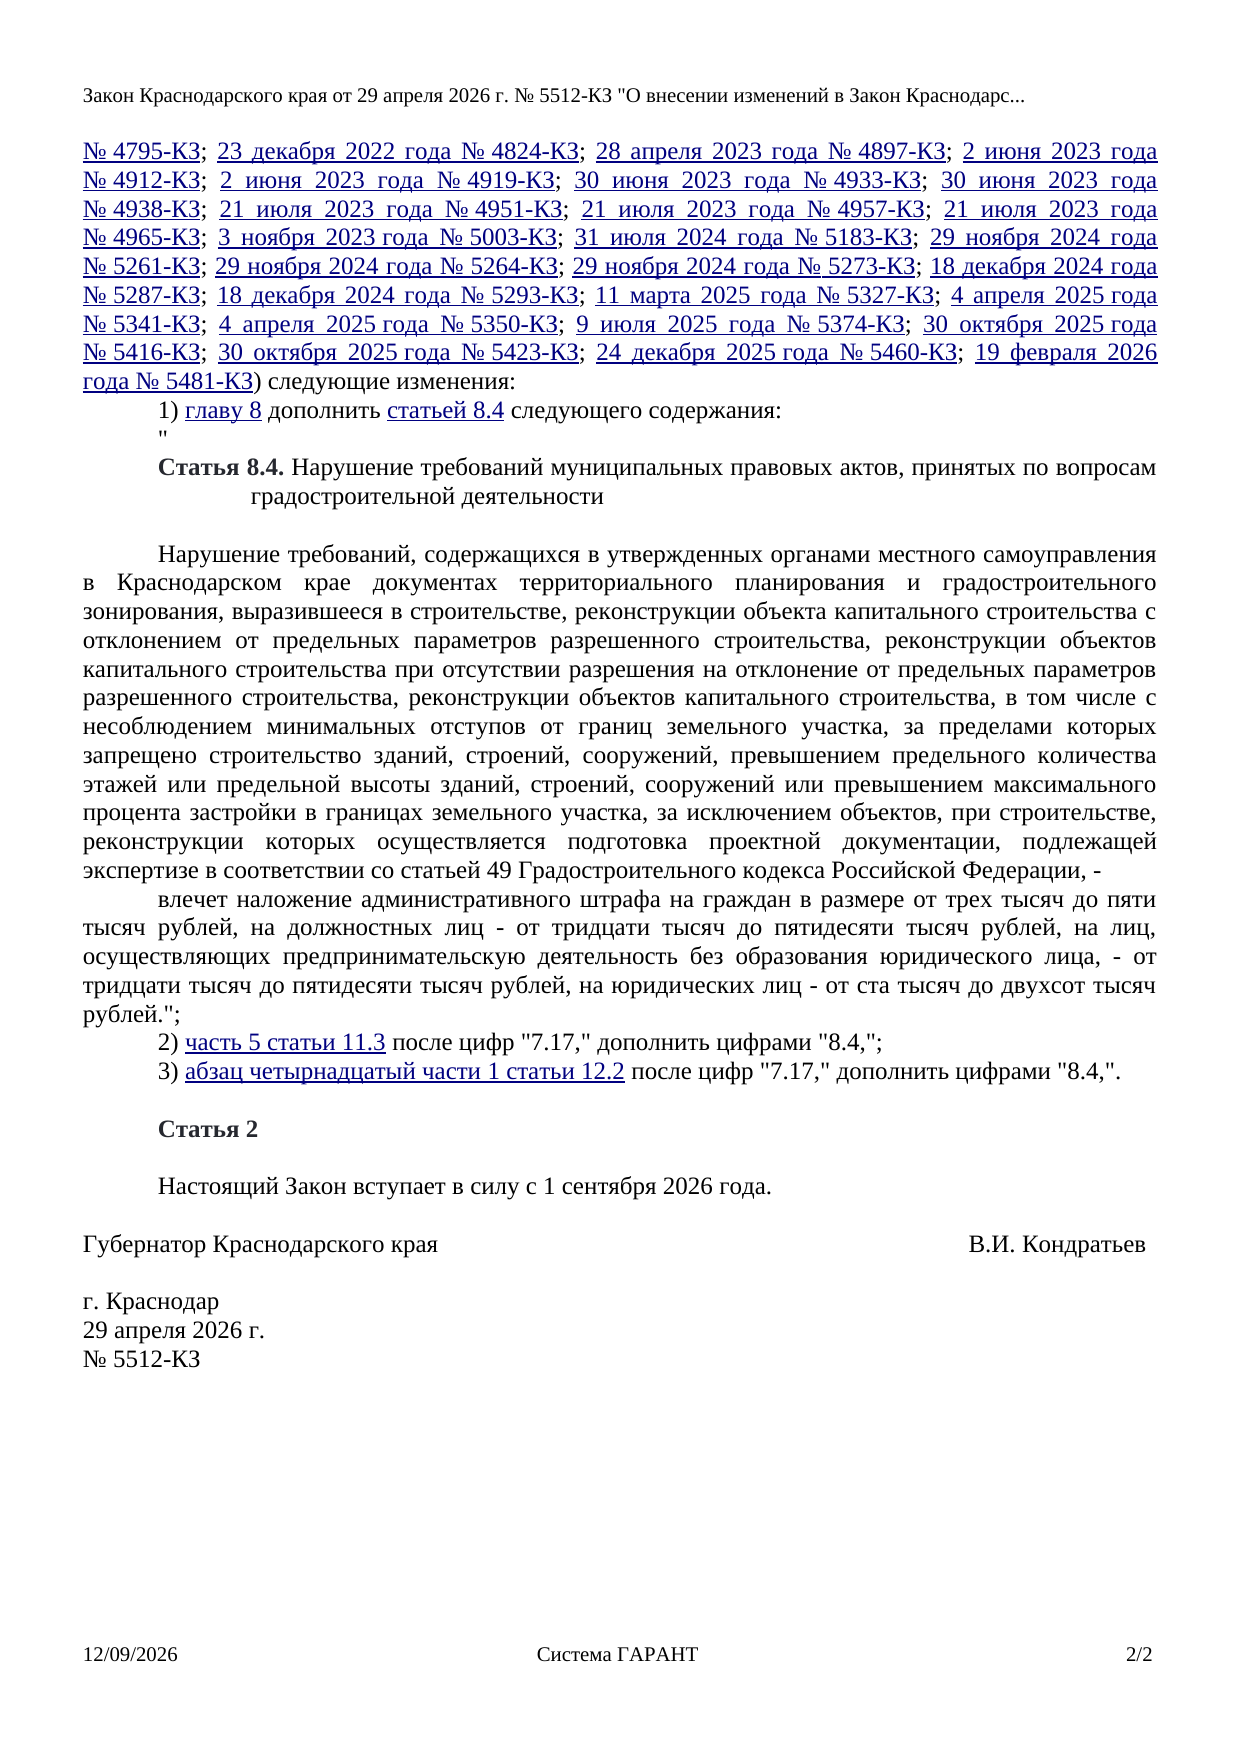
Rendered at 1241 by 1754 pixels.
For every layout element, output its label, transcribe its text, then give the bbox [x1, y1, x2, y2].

text Нарушение требований, содержащихся в утвержденных органами местного самоуправления в Краснодарском крае документах территориального планирования и градостроительного зонирования, выразившееся в строительстве, реконструкции объекта капитального строительства с отклонением от предельных параметров разрешенного строительства, реконструкции объектов капитального строительства при отсутствии разрешения на отклонение от предельных параметров разрешенного строительства, реконструкции объектов капитального строительства, в том числе с несоблюдением минимальных отступов от границ земельного участка, за пределами которых запрещено строительство зданий, строений, сооружений, превышением предельного количества этажей или предельной высоты зданий, строений, сооружений или превышением максимального процента застройки в границах земельного участка, за исключением объектов, при строительстве, реконструкции которых осуществляется подготовка проектной документации, подлежащей экспертизе в соответствии со статьей 49 Градостроительного кодекса Российской Федерации, - [83, 539, 1157, 884]
text Настоящий Закон вступает в силу с 1 сентября 2026 года. [83, 1171, 1157, 1200]
text № 5512-КЗ [83, 1344, 1157, 1372]
table_header Губернатор Краснодарского края [83, 1229, 791, 1257]
text Статья 2 [83, 1114, 1157, 1142]
table_header В.И. Кондратьев [791, 1229, 1146, 1257]
text 3) абзац четырнадцатый части 1 статьи 12.2 после цифр "7.17," дополнить цифрами "8.4,". [83, 1056, 1157, 1085]
text влечет наложение административного штрафа на граждан в размере от трех тысяч до пяти тысяч рублей, на должностных лиц - от тридцати тысяч до пятидесяти тысяч рублей, на лиц, осуществляющих предпринимательскую деятельность без образования юридического лица, - от тридцати тысяч до пятидесяти тысяч рублей, на юридических лиц - от ста тысяч до двухсот тысяч рублей."; [83, 884, 1157, 1027]
text Статья 8.4. Нарушение требований муниципальных правовых актов, принятых по вопросам градостроительной деятельности [158, 452, 1157, 510]
text 2) часть 5 статьи 11.3 после цифр "7.17," дополнить цифрами "8.4,"; [83, 1027, 1157, 1056]
text 1) главу 8 дополнить статьей 8.4 следующего содержания: [83, 395, 1157, 424]
text № 4795-КЗ; 23 декабря 2022 года № 4824-КЗ; 28 апреля 2023 года № 4897-КЗ; 2 июня 2023 года № 4912-КЗ; 2 июня 2023 года № 4919-КЗ; 30 июня 2023 года № 4933-КЗ; 30 июня 2023 года № 4938-КЗ; 21 июля 2023 года № 4951-КЗ; 21 июля 2023 года № 4957-КЗ; 21 июля 2023 года № 4965-КЗ; 3 ноября 2023 года № 5003-КЗ; 31 июля 2024 года № 5183-КЗ; 29 ноября 2024 года № 5261-КЗ; 29 ноября 2024 года № 5264-КЗ; 29 ноября 2024 года № 5273-КЗ; 18 декабря 2024 года № 5287-КЗ; 18 декабря 2024 года № 5293-КЗ; 11 марта 2025 года № 5327-КЗ; 4 апреля 2025 года № 5341-КЗ; 4 апреля 2025 года № 5350-КЗ; 9 июля 2025 года № 5374-КЗ; 30 октября 2025 года № 5416-КЗ; 30 октября 2025 года № 5423-КЗ; 24 декабря 2025 года № 5460-КЗ; 19 февраля 2026 года № 5481-КЗ) следующие изменения: [83, 136, 1157, 395]
text г. Краснодар [83, 1286, 1157, 1315]
text 29 апреля 2026 г. [83, 1315, 1157, 1344]
text " [83, 424, 1157, 452]
